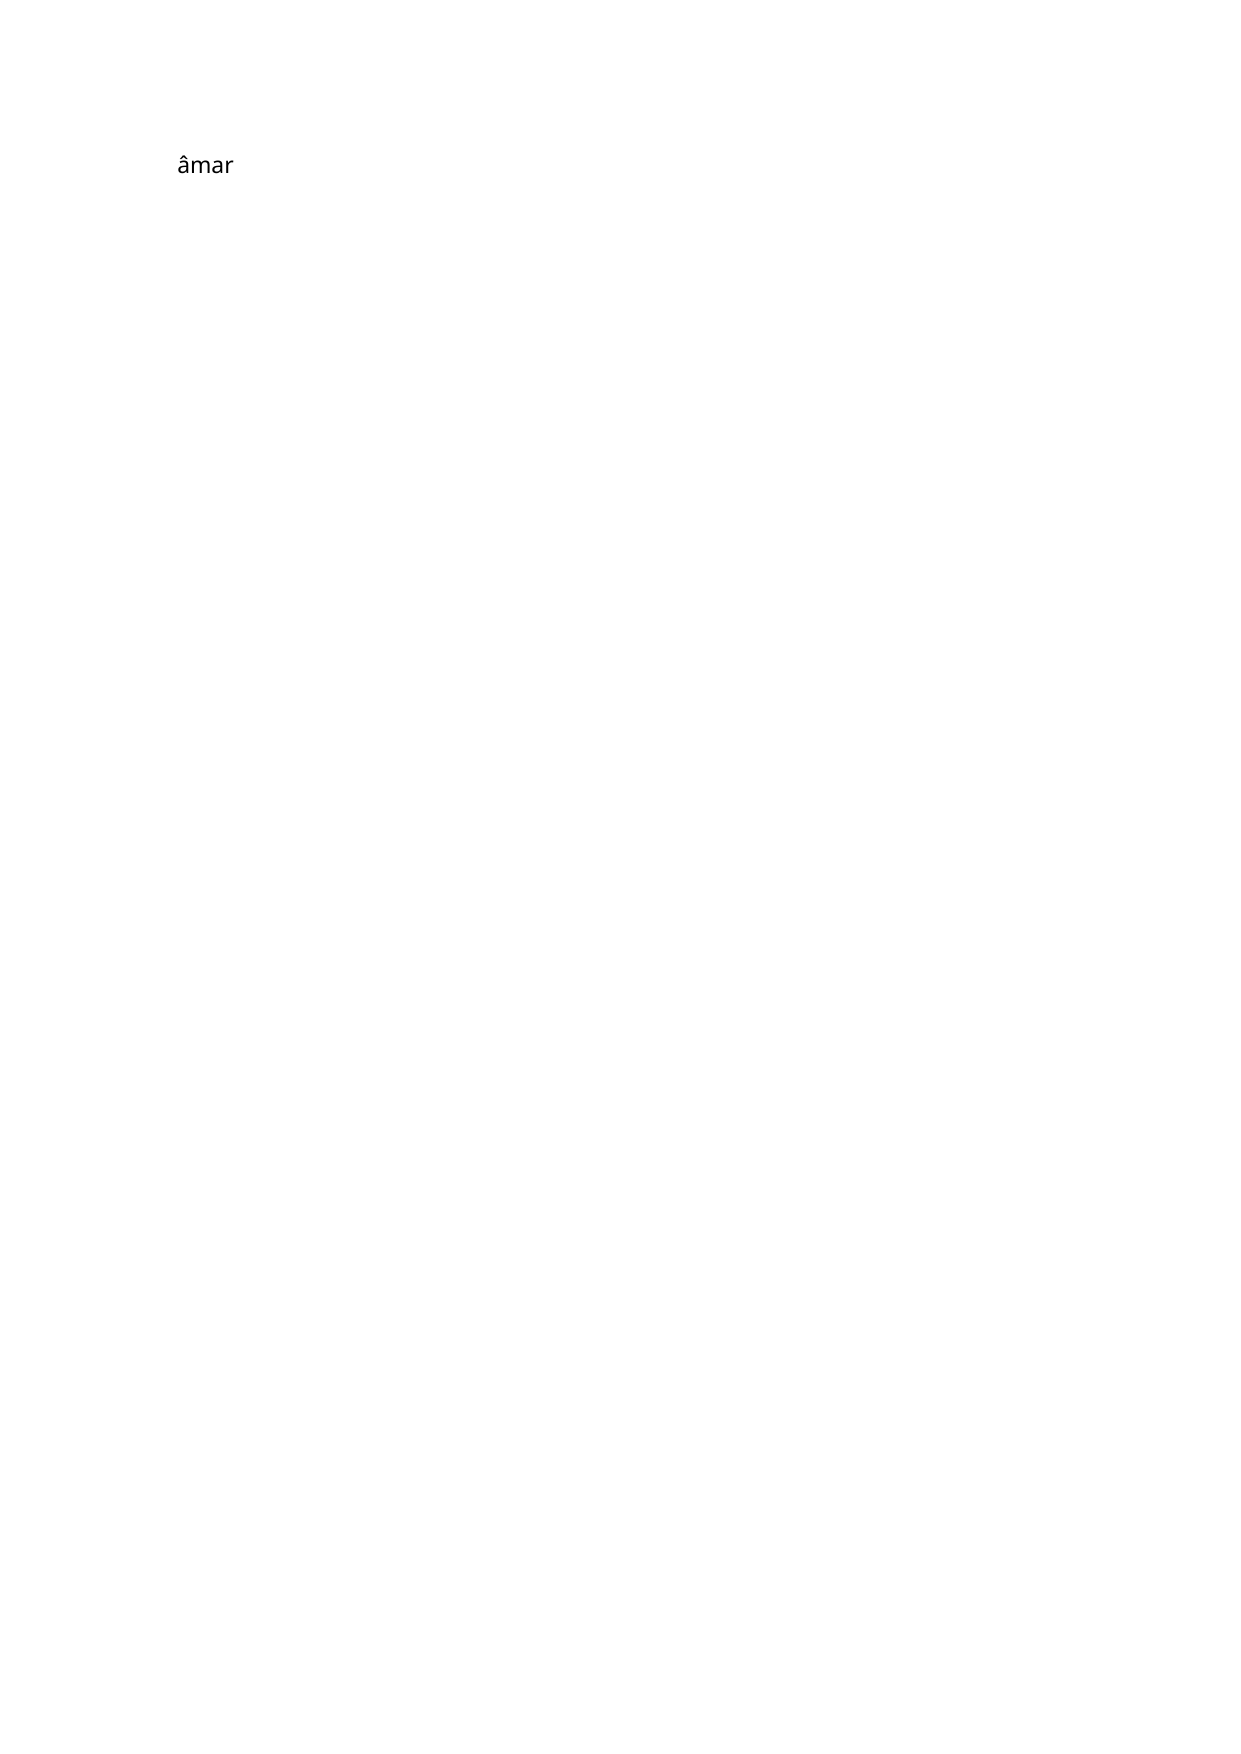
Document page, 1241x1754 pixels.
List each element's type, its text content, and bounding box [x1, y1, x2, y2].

text âmar [177, 149, 1063, 181]
